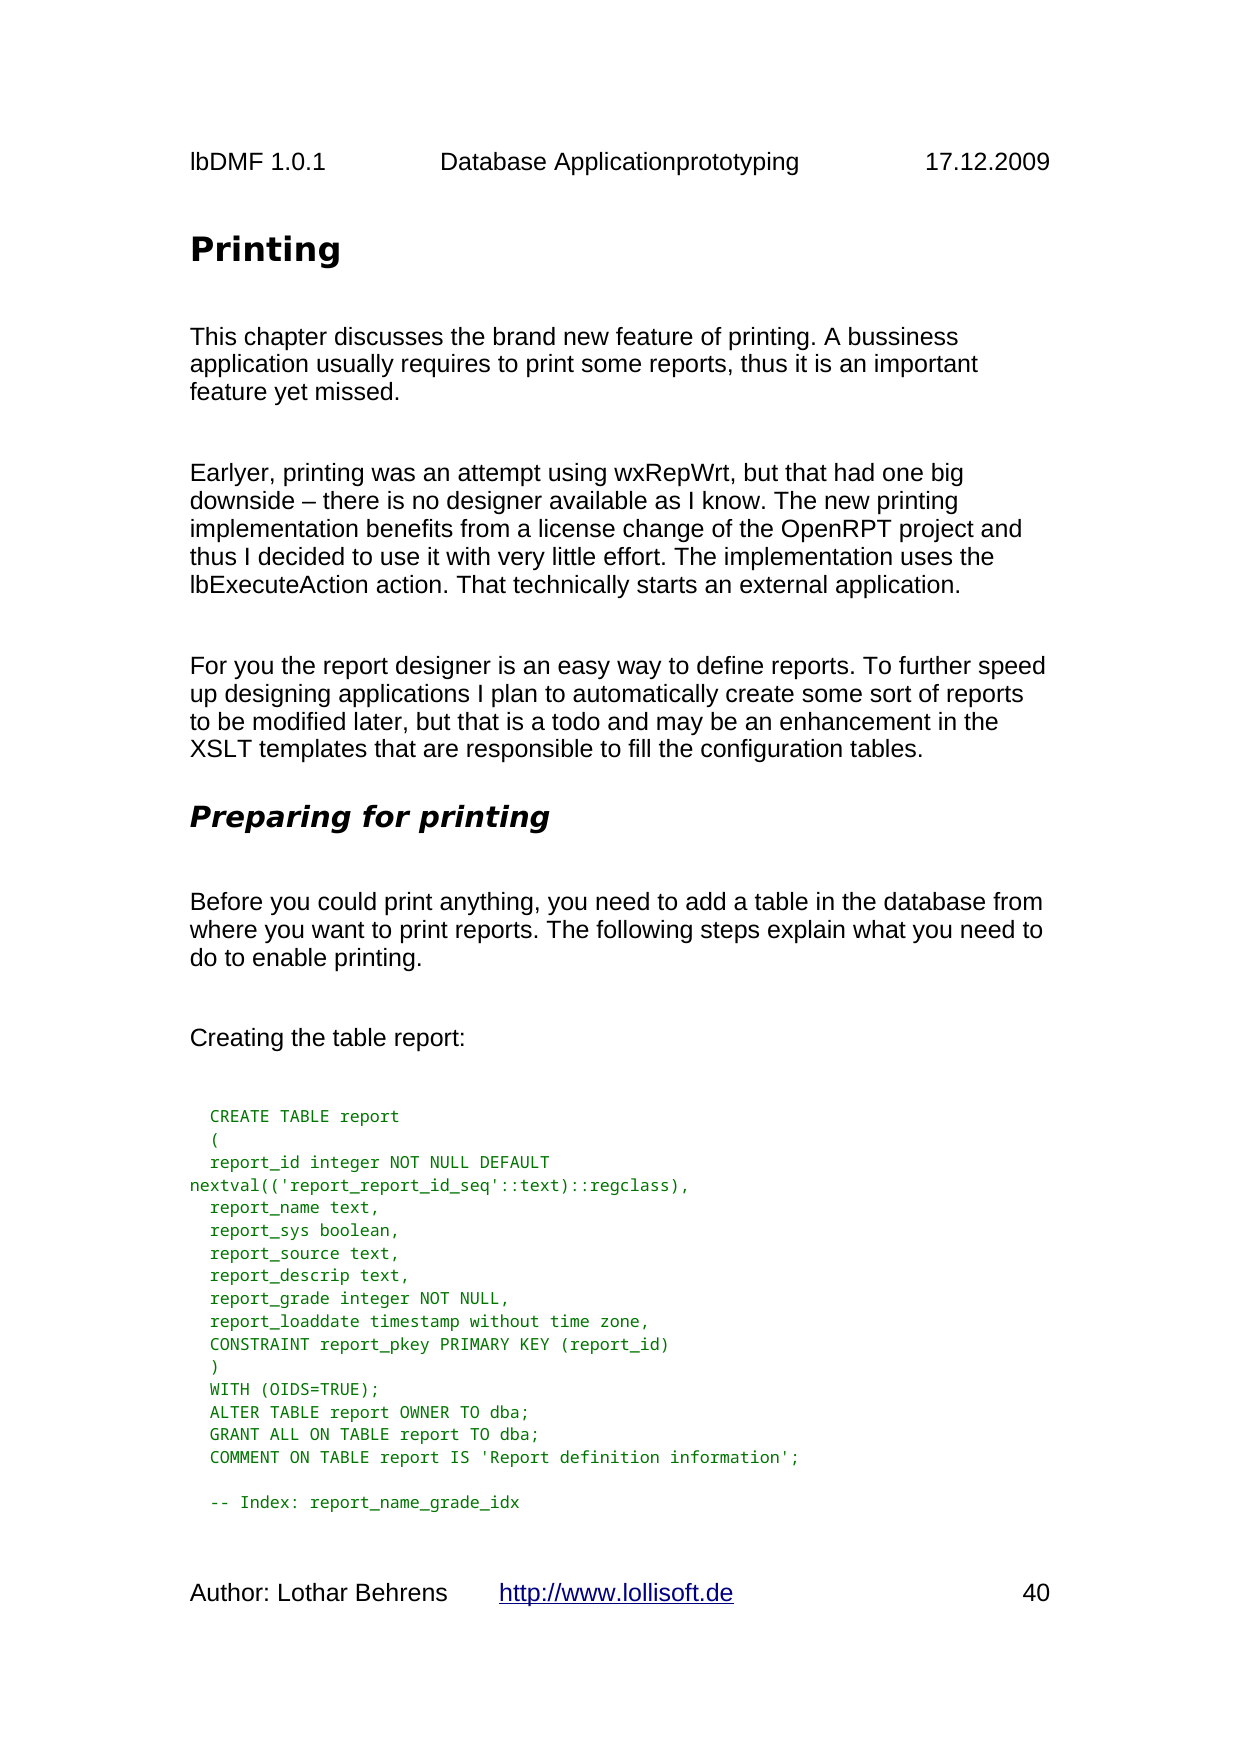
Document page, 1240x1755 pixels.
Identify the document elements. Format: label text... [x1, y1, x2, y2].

text ( [189, 1128, 1050, 1150]
text report_source text, [189, 1241, 1050, 1264]
text report_grade integer NOT NULL, [189, 1287, 1050, 1309]
text report_descrip text, [189, 1264, 1050, 1287]
text report_loaddate timestamp without time zone, [189, 1309, 1050, 1332]
text CONSTRAINT report_pkey PRIMARY KEY (report_id) [189, 1332, 1050, 1355]
text For you the report designer is an easy way to define reports. To further speed up designing applications I plan to automatically create some sort of reports to be modified later, but that is a todo and may be an enhancement in the XSLT templates that are responsible to fill the configuration tables. [189, 651, 1050, 763]
text WITH (OIDS=TRUE); [189, 1377, 1050, 1400]
text Creating the table report: [189, 1024, 1050, 1052]
text CREATE TABLE report [189, 1105, 1050, 1128]
text report_id integer NOT NULL DEFAULT nextval(('report_report_id_seq'::text)::regclass), [189, 1150, 1050, 1196]
text This chapter discusses the brand new feature of printing. A bussiness application usually requires to print some reports, thus it is an important feature yet missed. [189, 322, 1050, 406]
text Before you could print anything, you need to add a table in the database from where you want to print reports. The following steps explain what you need to do to enable printing. [189, 887, 1050, 971]
subtitle Printing [189, 230, 1050, 269]
text GRANT ALL ON TABLE report TO dba; [189, 1423, 1050, 1446]
text ALTER TABLE report OWNER TO dba; [189, 1400, 1050, 1423]
text COMMENT ON TABLE report IS 'Report definition information'; [189, 1446, 1050, 1468]
text report_name text, [189, 1196, 1050, 1218]
text Earlyer, printing was an attempt using wxRepWrt, but that had one big downside – there is no designer available as I know. The new printing implementation benefits from a license change of the OpenRPT project and thus I decided to use it with very little effort. The implementation uses the lbExecuteAction action. That technically starts an external application. [189, 459, 1050, 598]
text -- Index: report_name_grade_idx [189, 1491, 1050, 1514]
text report_sys boolean, [189, 1218, 1050, 1241]
text ) [189, 1355, 1050, 1377]
subtitle Preparing for printing [189, 801, 1050, 834]
